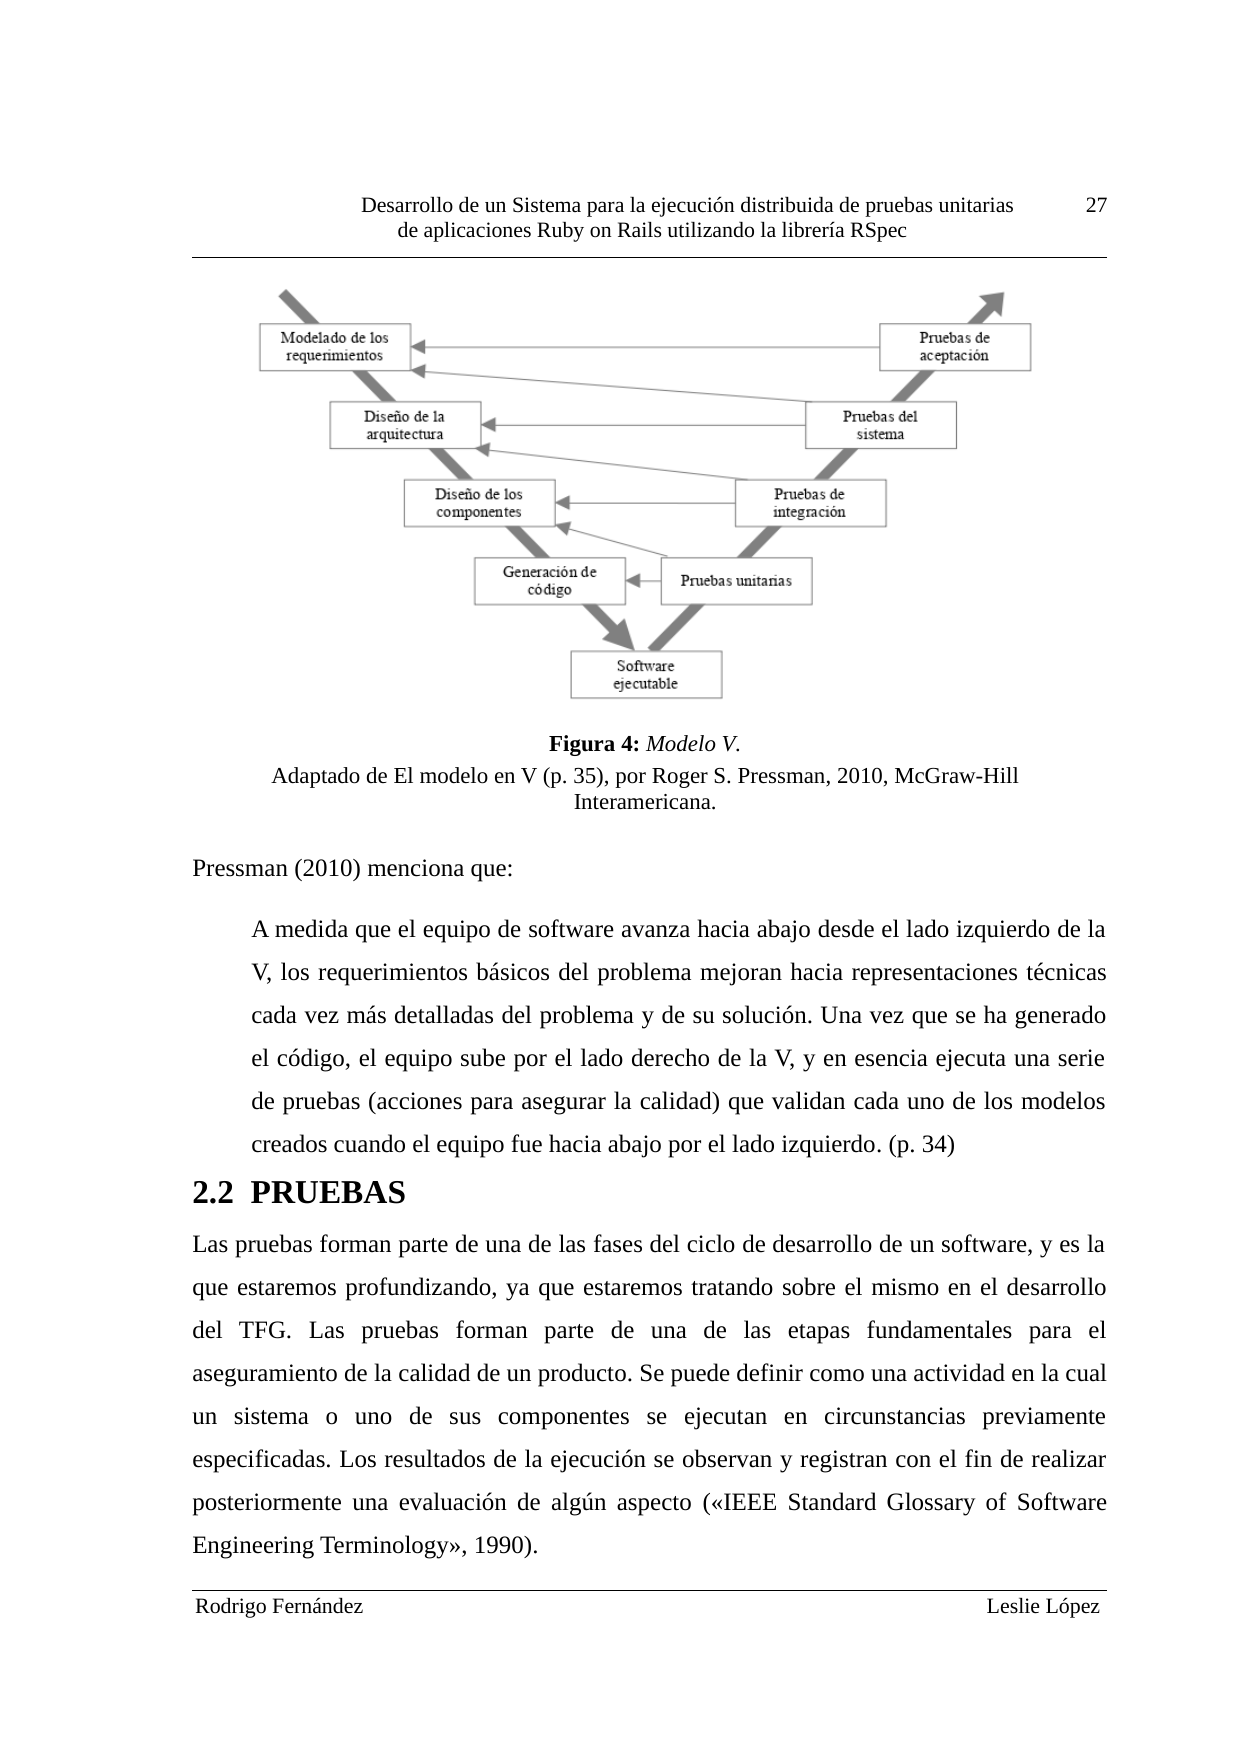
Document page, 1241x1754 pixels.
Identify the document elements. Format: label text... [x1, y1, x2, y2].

text Las pruebas forman parte de una de las fases del ciclo de desarrollo de un software, y es la que estaremos profundizando, ya que estaremos tratando sobre el mismo en el desarrollo del TFG. Las pruebas forman parte de una de las etapas fundamentales para el aseguramiento de la calidad de un producto. Se puede definir como una actividad en la cual un sistema o uno de sus componentes se ejecutan en circunstancias previamente especificadas. Los resultados de la ejecución se observan y registran con el fin de realizar posteriormente una evaluación de algún aspecto («IEEE Standard Glossary of Software Engineering Terminology», 1990). [192, 1229, 1107, 1559]
text A medida que el equipo de software avanza hacia abajo desde el lado izquierdo de la V, los requerimientos básicos del problema mejoran hacia representaciones técnicas cada vez más detalladas del problema y de su solución. Una vez que se ha generado el código, el equipo sube por el lado derecho de la V, y en esencia ejecuta una serie de pruebas (acciones para asegurar la calidad) que validan cada uno de los modelos creados cuando el equipo fue hacia abajo por el lado izquierdo. (p. 34) [251, 914, 1107, 1158]
text Figura 4: Modelo V. [257, 729, 1033, 756]
text Pressman (2010)⁠ menciona que: [192, 853, 1107, 882]
subtitle Pruebas [192, 1173, 1107, 1211]
picture [254, 286, 1036, 704]
text Adaptado de El modelo en V (p. 35), por Roger S. Pressman, 2010, McGraw-Hill Interamericana. [257, 762, 1033, 814]
